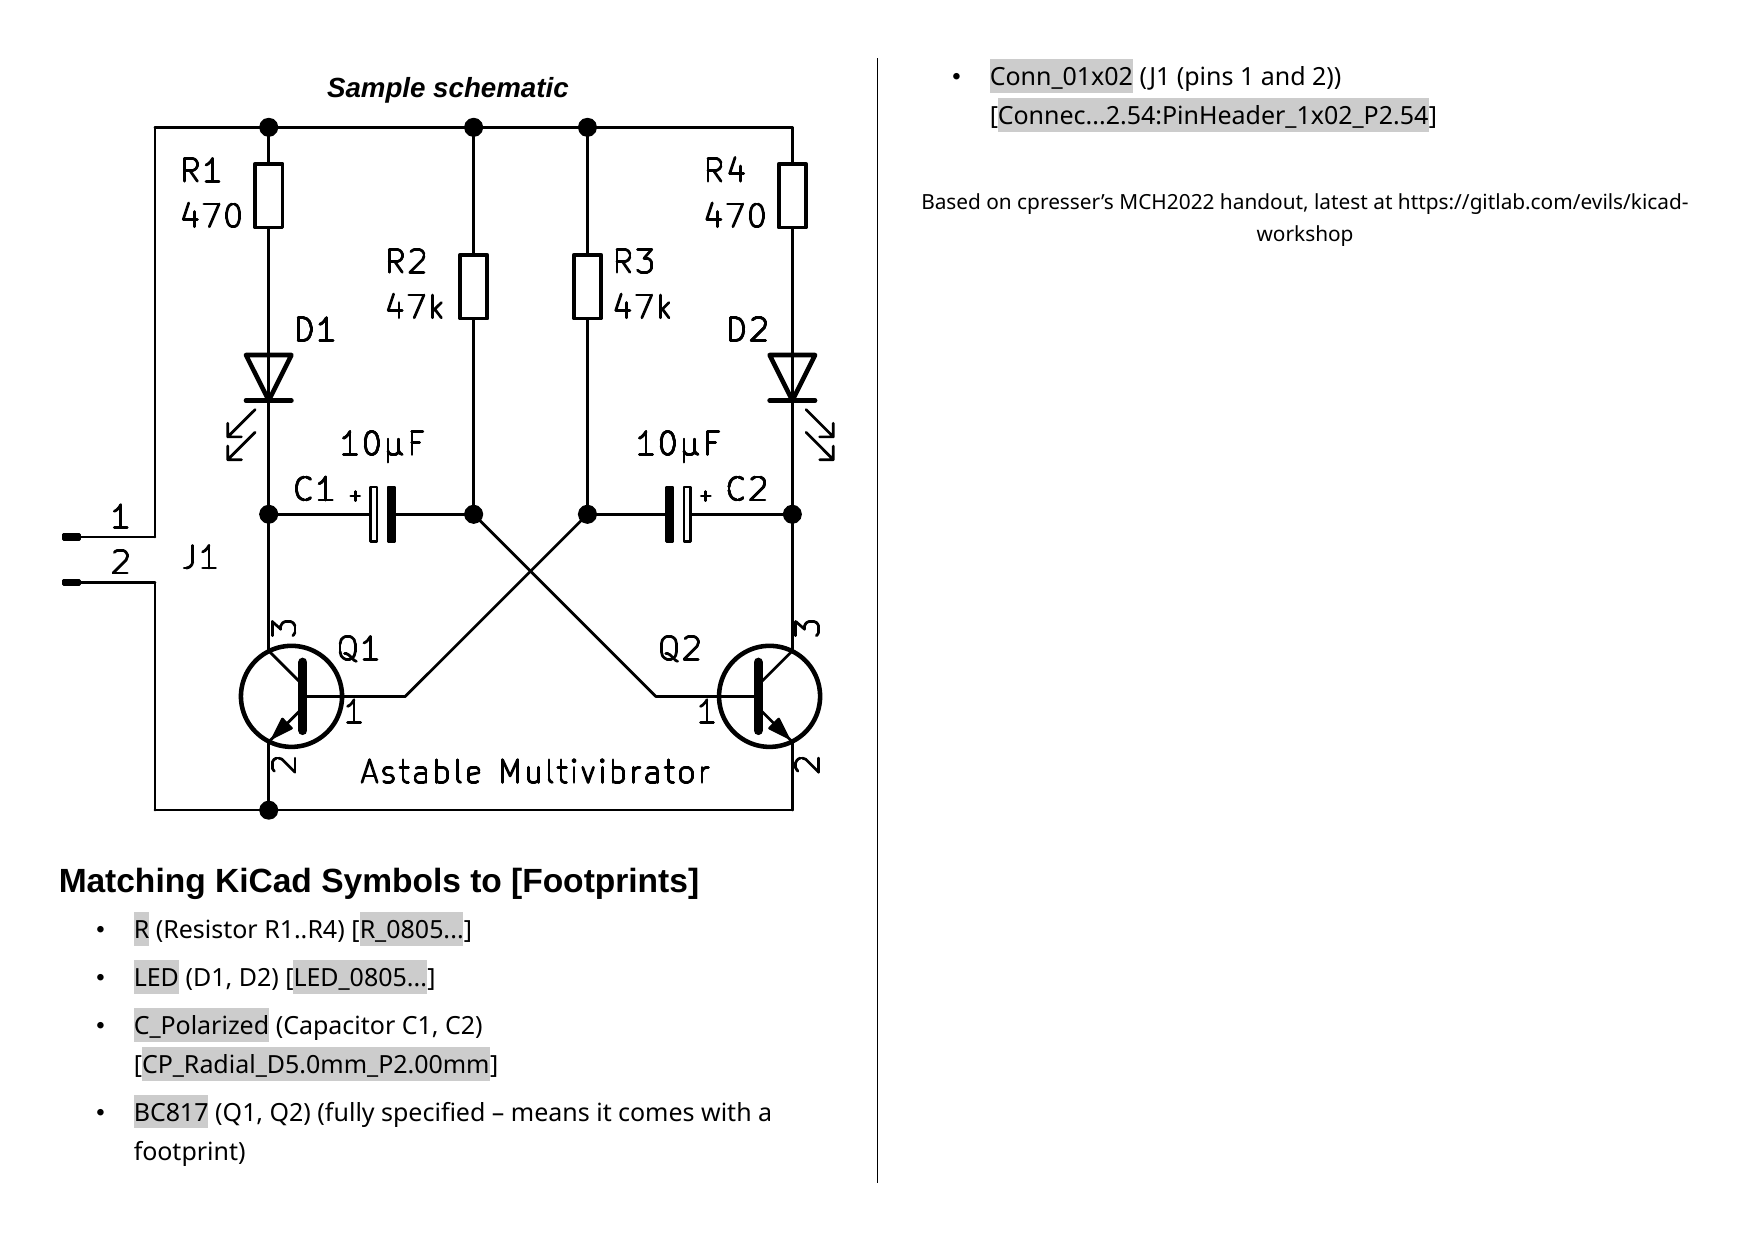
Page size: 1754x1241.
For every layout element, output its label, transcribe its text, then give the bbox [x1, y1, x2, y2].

subtitle Sample schematic [58, 71, 839, 103]
subtitle Matching KiCad Symbols to [Footprints] [58, 136, 839, 899]
list C_Polarized (Capacitor C1, C2) [CP_Radial_D5.0mm_P2.00mm] [96, 1007, 839, 1081]
text Based on cpresser’s MCH2022 handout, latest at https://gitlab.com/evils/kicad-workshop [914, 187, 1695, 248]
list Conn_01x02 (J1 (pins 1 and 2)) [Connec...2.54:PinHeader_1x02_P2.54] [952, 58, 1695, 132]
list LED (D1, D2) [LED_0805...] [96, 960, 839, 994]
list R (Resistor R1..R4) [R_0805...] [96, 912, 839, 946]
list BC817 (Q1, Q2) (fully specified – means it comes with a footprint) [96, 1094, 839, 1168]
